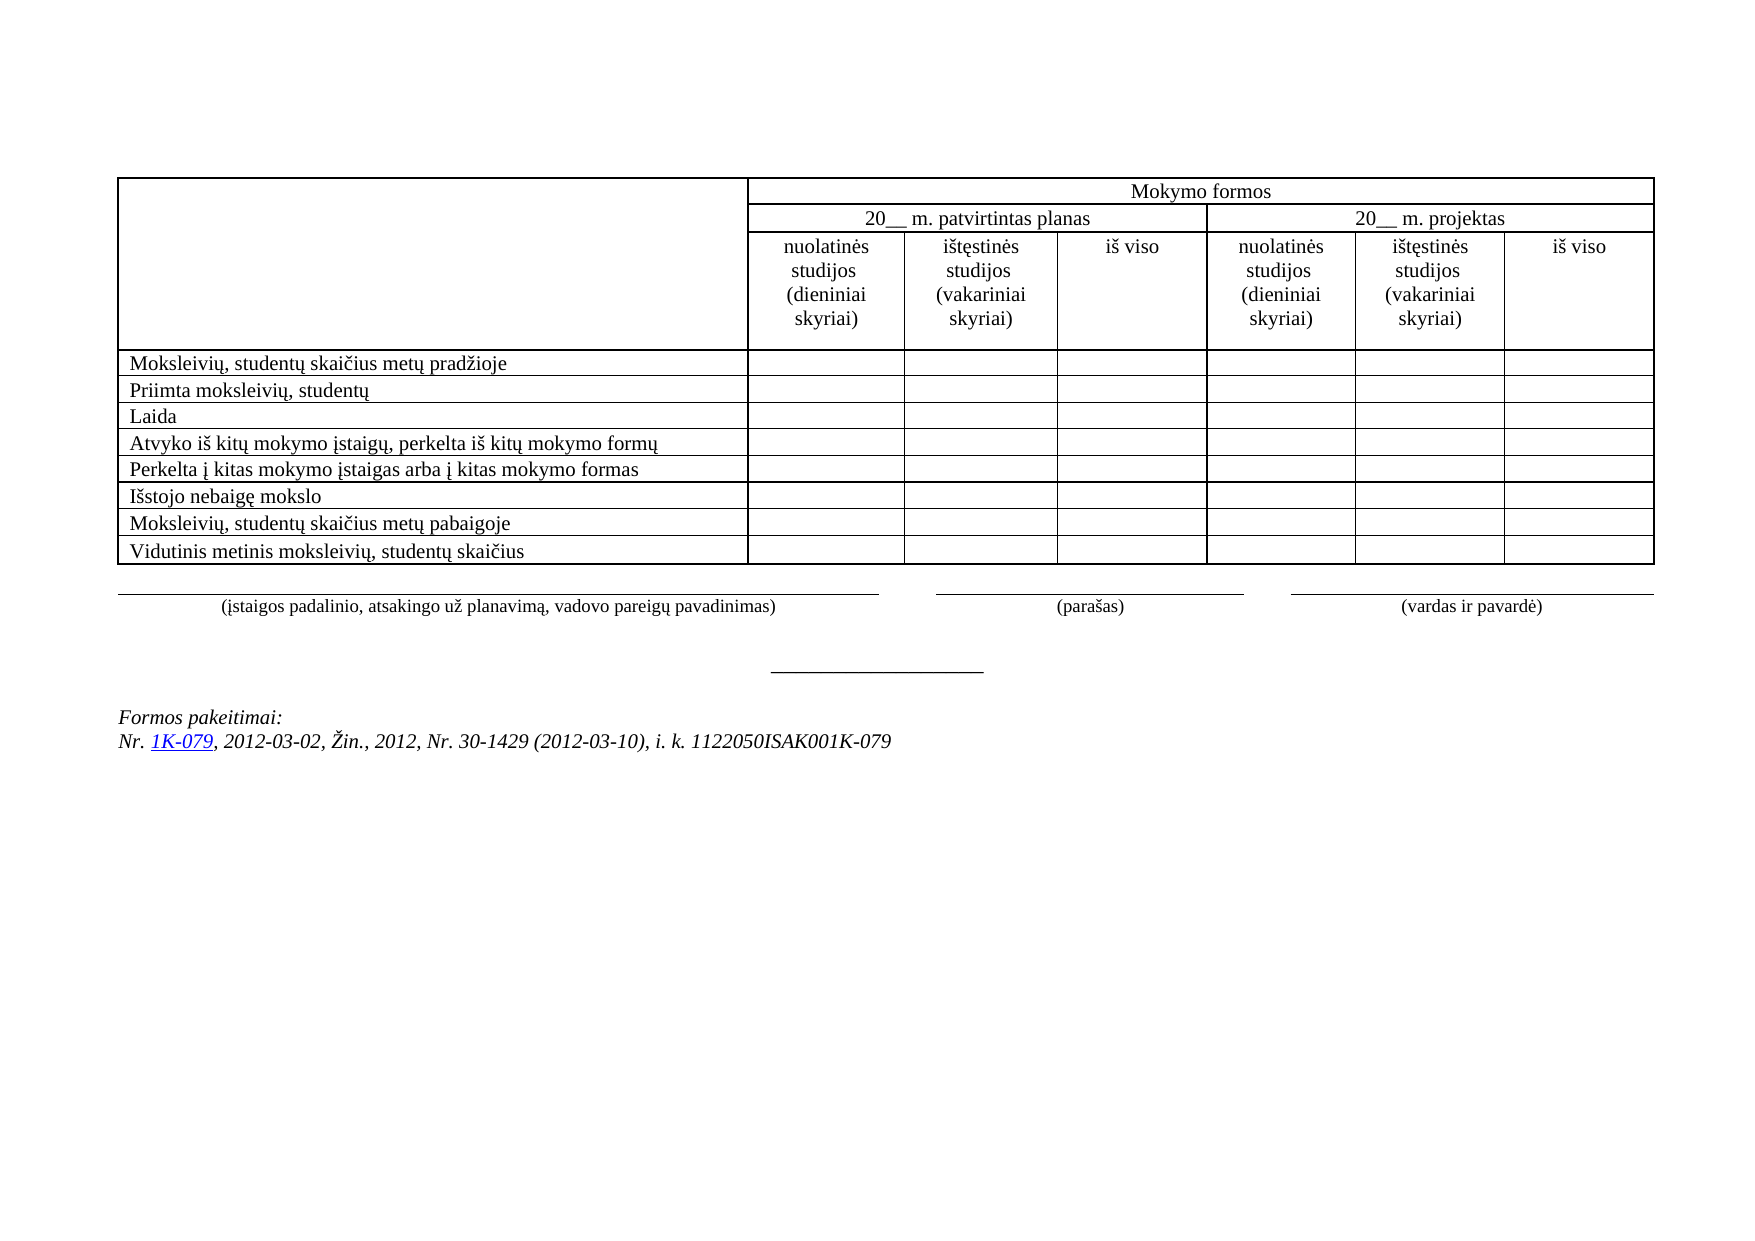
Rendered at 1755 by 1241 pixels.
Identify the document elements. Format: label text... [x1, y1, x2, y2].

table_cell [119, 179, 747, 349]
table_cell [1356, 351, 1504, 375]
table_cell [1058, 376, 1206, 402]
table_cell Atvyko iš kitų mokymo įstaigų, perkelta iš kitų mokymo formų [119, 429, 747, 455]
table_cell [905, 483, 1057, 508]
table_header (parašas) [936, 595, 1244, 618]
table_cell 20__ m. patvirtintas planas [749, 205, 1206, 231]
table_cell iš viso [1505, 233, 1653, 349]
table_cell [1208, 351, 1355, 375]
table_cell [1058, 403, 1206, 428]
table_cell [749, 429, 904, 455]
table_cell nuolatinės studijos (dieniniai skyriai) [1208, 233, 1355, 349]
table_cell [905, 376, 1057, 402]
table_cell Moksleivių, studentų skaičius metų pabaigoje [119, 509, 747, 534]
table_cell [905, 403, 1057, 428]
table_cell [1505, 376, 1653, 402]
table_cell [1058, 483, 1206, 508]
table_cell [1058, 429, 1206, 455]
table_cell ištęstinės studijos (vakariniai skyriai) [1356, 233, 1504, 349]
table_cell Išstojo nebaigę mokslo [119, 483, 747, 508]
table_cell [1356, 483, 1504, 508]
table_cell [905, 456, 1057, 481]
table_cell [749, 403, 904, 428]
table_cell Mokymo formos [749, 179, 1653, 203]
table_cell [1505, 351, 1653, 375]
table_cell nuolatinės studijos (dieniniai skyriai) [749, 233, 904, 349]
table_cell [905, 509, 1057, 534]
table_cell [1505, 509, 1653, 534]
table_cell Moksleivių, studentų skaičius metų pradžioje [119, 351, 747, 375]
table_cell [905, 351, 1057, 375]
table_cell [1208, 536, 1355, 563]
table_header (įstaigos padalinio, atsakingo už planavimą, vadovo pareigų pavadinimas) [118, 595, 879, 618]
table_cell [1356, 429, 1504, 455]
table_cell [749, 536, 904, 563]
table_header [879, 594, 936, 618]
table_cell [1356, 403, 1504, 428]
table_cell [1356, 536, 1504, 563]
table_cell [1058, 536, 1206, 563]
table_cell [1208, 509, 1355, 534]
table_cell [905, 429, 1057, 455]
table_cell [1505, 483, 1653, 508]
table_cell [1356, 509, 1504, 534]
table_cell [1058, 351, 1206, 375]
table_cell [905, 536, 1057, 563]
table_cell [1505, 429, 1653, 455]
table_cell [1505, 403, 1653, 428]
table_header [1244, 594, 1291, 618]
table_cell ištęstinės studijos (vakariniai skyriai) [905, 233, 1057, 349]
table_header (vardas ir pavardė) [1291, 595, 1653, 618]
table_cell 20__ m. projektas [1208, 205, 1653, 231]
table_cell [1208, 456, 1355, 481]
table_cell [1208, 403, 1355, 428]
table_cell [749, 509, 904, 534]
table_cell [1058, 456, 1206, 481]
table_cell [1356, 376, 1504, 402]
table_cell [1208, 429, 1355, 455]
table_cell [1356, 456, 1504, 481]
table_cell [1058, 509, 1206, 534]
table_cell [749, 351, 904, 375]
text Formos pakeitimai: [118, 705, 1636, 729]
table_cell [749, 483, 904, 508]
table_cell iš viso [1058, 233, 1206, 349]
table_cell [1208, 483, 1355, 508]
table_cell [1505, 536, 1653, 563]
table_cell Priimta moksleivių, studentų [119, 376, 747, 402]
table_cell [749, 456, 904, 481]
table_cell [1208, 376, 1355, 402]
table_cell Perkelta į kitas mokymo įstaigas arba į kitas mokymo formas [119, 456, 747, 481]
table_cell [1505, 456, 1653, 481]
table_cell [749, 376, 904, 402]
text Nr. 1K-079, 2012-03-02, Žin., 2012, Nr. 30-1429 (2012-03-10), i. k. 1122050ISAK001K-079 [118, 729, 1636, 753]
table_cell Laida [119, 403, 747, 428]
text _________________ [118, 647, 1636, 676]
table_cell Vidutinis metinis moksleivių, studentų skaičius [119, 536, 747, 563]
